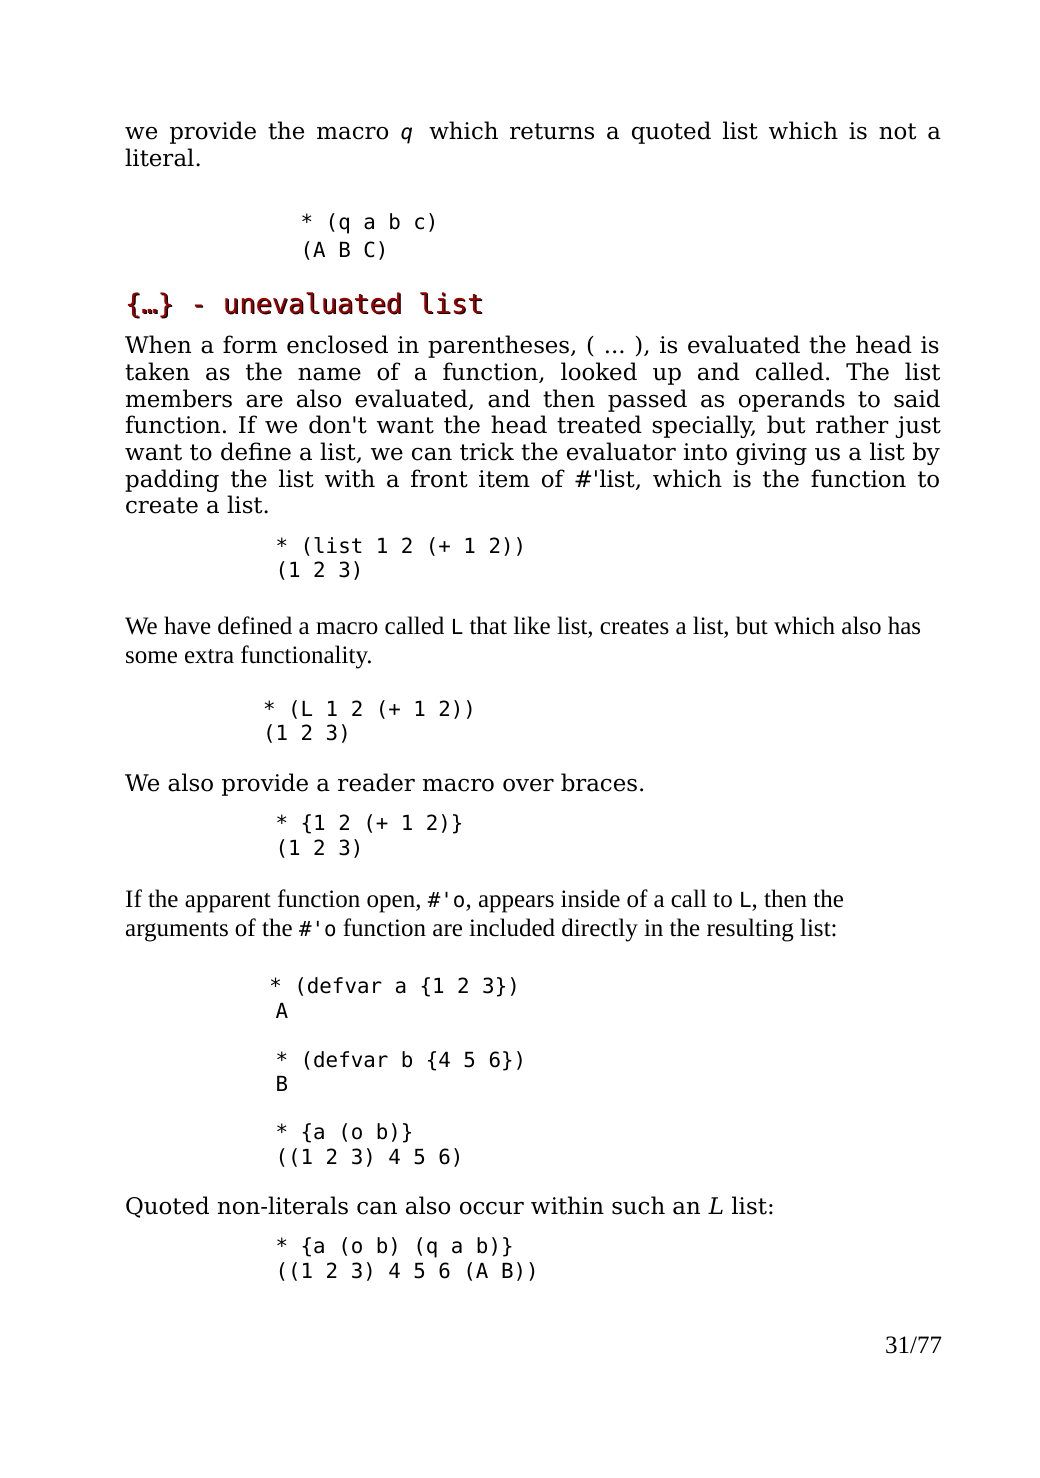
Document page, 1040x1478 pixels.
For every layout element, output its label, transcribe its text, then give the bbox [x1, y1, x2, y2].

text (1 2 3) [125, 721, 942, 746]
text * (list 1 2 (+ 1 2)) [125, 534, 942, 558]
text * {1 2 (+ 1 2)} [125, 811, 942, 836]
text * (defvar b {4 5 6}) [125, 1048, 942, 1072]
text we provide the macro q which returns a quoted list which is not a literal. [125, 118, 942, 171]
text * (L 1 2 (+ 1 2)) [125, 697, 942, 721]
text A [125, 999, 942, 1023]
text (A B C) [125, 234, 942, 263]
text Quoted non-literals can also occur within such an L list: [125, 1193, 942, 1220]
text ((1 2 3) 4 5 6) [125, 1145, 942, 1169]
text * {a (o b)} [125, 1120, 942, 1145]
text ((1 2 3) 4 5 6 (A B)) [125, 1259, 942, 1283]
text If the apparent function open, #'o, appears inside of a call to L, then the arguments of the #'o function are included directly in the resulting list: [125, 884, 942, 942]
text We have defined a macro called L that like list, creates a list, but which also has some extra functionality. [125, 611, 942, 668]
text (1 2 3) [125, 836, 942, 860]
text * (defvar a {1 2 3}) [125, 970, 942, 999]
text (1 2 3) [125, 558, 942, 582]
text When a form enclosed in parentheses, ( ... ), is evaluated the head is taken as the name of a function, looked up and called. The list members are also evaluated, and then passed as operands to said function. If we don't want the head treated specially, but rather just want to define a list, we can trick the evaluator into giving us a list by padding the list with a front item of #'list, which is the function to create a list. [125, 332, 942, 519]
text We also provide a reader macro over braces. [125, 770, 942, 797]
text * (q a b c) [125, 210, 942, 234]
text * {a (o b) (q a b)} [125, 1234, 942, 1259]
text B [125, 1072, 942, 1096]
subtitle {…} - unevaluated list [125, 288, 942, 320]
